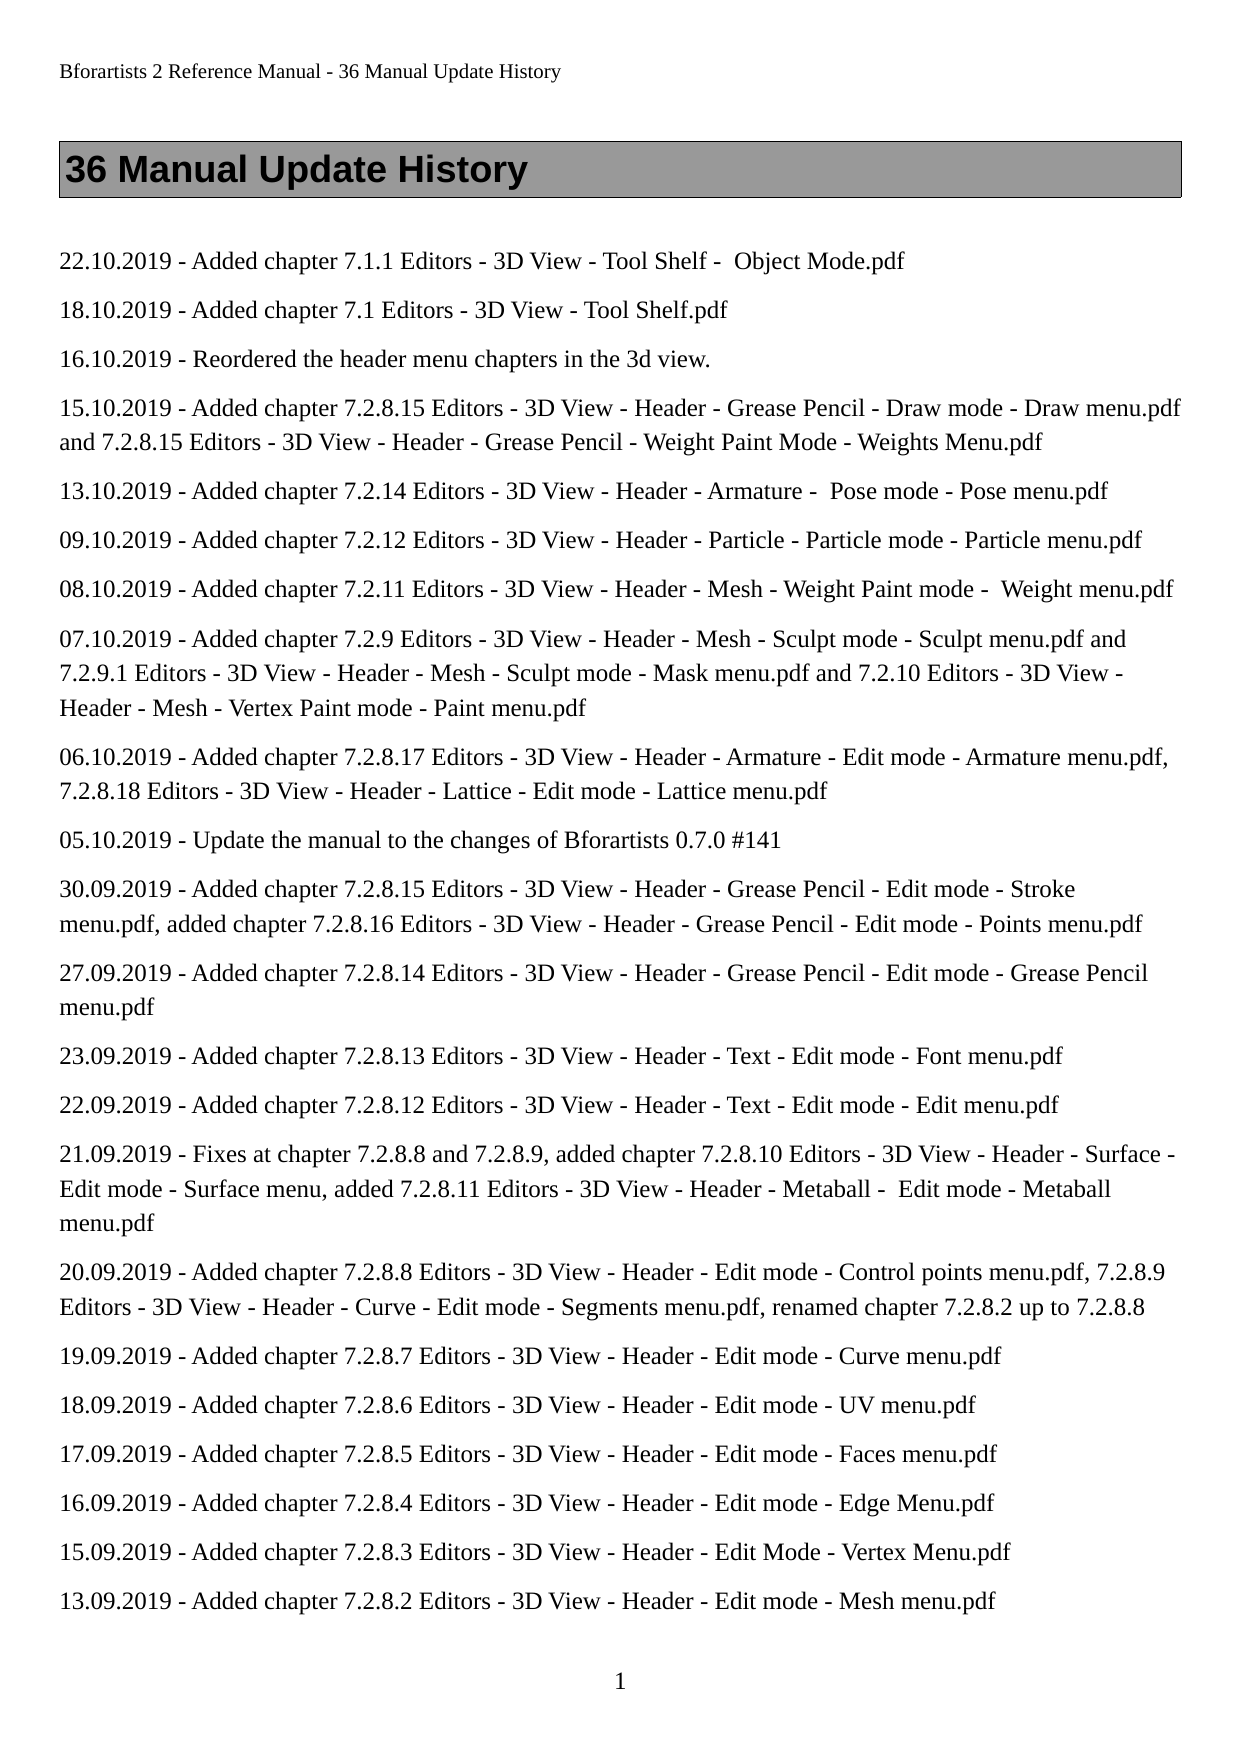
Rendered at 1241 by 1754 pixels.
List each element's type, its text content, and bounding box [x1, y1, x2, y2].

table_header 36 Manual Update History [60, 142, 1181, 197]
text 17.09.2019 - Added chapter 7.2.8.5 Editors - 3D View - Header - Edit mode - Faces menu.pdf [59, 1439, 1181, 1468]
text 19.09.2019 - Added chapter 7.2.8.7 Editors - 3D View - Header - Edit mode - Curve menu.pdf [59, 1341, 1181, 1370]
text 13.10.2019 - Added chapter 7.2.14 Editors - 3D View - Header - Armature - Pose mode - Pose menu.pdf [59, 476, 1181, 505]
text 05.10.2019 - Update the manual to the changes of Bforartists 0.7.0 #141 [59, 825, 1181, 854]
text 08.10.2019 - Added chapter 7.2.11 Editors - 3D View - Header - Mesh - Weight Paint mode - Weight menu.pdf [59, 574, 1181, 603]
text 15.10.2019 - Added chapter 7.2.8.15 Editors - 3D View - Header - Grease Pencil - Draw mode - Draw menu.pdf and 7.2.8.15 Editors - 3D View - Header - Grease Pencil - Weight Paint Mode - Weights Menu.pdf [59, 393, 1181, 456]
text 13.09.2019 - Added chapter 7.2.8.2 Editors - 3D View - Header - Edit mode - Mesh menu.pdf [59, 1586, 1181, 1615]
text 22.09.2019 - Added chapter 7.2.8.12 Editors - 3D View - Header - Text - Edit mode - Edit menu.pdf [59, 1090, 1181, 1119]
text 09.10.2019 - Added chapter 7.2.12 Editors - 3D View - Header - Particle - Particle mode - Particle menu.pdf [59, 526, 1181, 554]
text 06.10.2019 - Added chapter 7.2.8.17 Editors - 3D View - Header - Armature - Edit mode - Armature menu.pdf, 7.2.8.18 Editors - 3D View - Header - Lattice - Edit mode - Lattice menu.pdf [59, 742, 1181, 805]
text 15.09.2019 - Added chapter 7.2.8.3 Editors - 3D View - Header - Edit Mode - Vertex Menu.pdf [59, 1537, 1181, 1566]
text 16.09.2019 - Added chapter 7.2.8.4 Editors - 3D View - Header - Edit mode - Edge Menu.pdf [59, 1488, 1181, 1517]
text 27.09.2019 - Added chapter 7.2.8.14 Editors - 3D View - Header - Grease Pencil - Edit mode - Grease Pencil menu.pdf [59, 958, 1181, 1021]
text 18.10.2019 - Added chapter 7.1 Editors - 3D View - Tool Shelf.pdf [59, 295, 1181, 323]
text 23.09.2019 - Added chapter 7.2.8.13 Editors - 3D View - Header - Text - Edit mode - Font menu.pdf [59, 1041, 1181, 1070]
text 20.09.2019 - Added chapter 7.2.8.8 Editors - 3D View - Header - Edit mode - Control points menu.pdf, 7.2.8.9 Editors - 3D View - Header - Curve - Edit mode - Segments menu.pdf, renamed chapter 7.2.8.2 up to 7.2.8.8 [59, 1257, 1181, 1321]
text 07.10.2019 - Added chapter 7.2.9 Editors - 3D View - Header - Mesh - Sculpt mode - Sculpt menu.pdf and 7.2.9.1 Editors - 3D View - Header - Mesh - Sculpt mode - Mask menu.pdf and 7.2.10 Editors - 3D View - Header - Mesh - Vertex Paint mode - Paint menu.pdf [59, 624, 1181, 721]
text 18.09.2019 - Added chapter 7.2.8.6 Editors - 3D View - Header - Edit mode - UV menu.pdf [59, 1390, 1181, 1419]
text 16.10.2019 - Reordered the header menu chapters in the 3d view. [59, 344, 1181, 373]
text 30.09.2019 - Added chapter 7.2.8.15 Editors - 3D View - Header - Grease Pencil - Edit mode - Stroke menu.pdf, added chapter 7.2.8.16 Editors - 3D View - Header - Grease Pencil - Edit mode - Points menu.pdf [59, 874, 1181, 937]
text 21.09.2019 - Fixes at chapter 7.2.8.8 and 7.2.8.9, added chapter 7.2.8.10 Editors - 3D View - Header - Surface - Edit mode - Surface menu, added 7.2.8.11 Editors - 3D View - Header - Metaball - Edit mode - Metaball menu.pdf [59, 1139, 1181, 1237]
text 22.10.2019 - Added chapter 7.1.1 Editors - 3D View - Tool Shelf - Object Mode.pdf [59, 246, 1181, 274]
